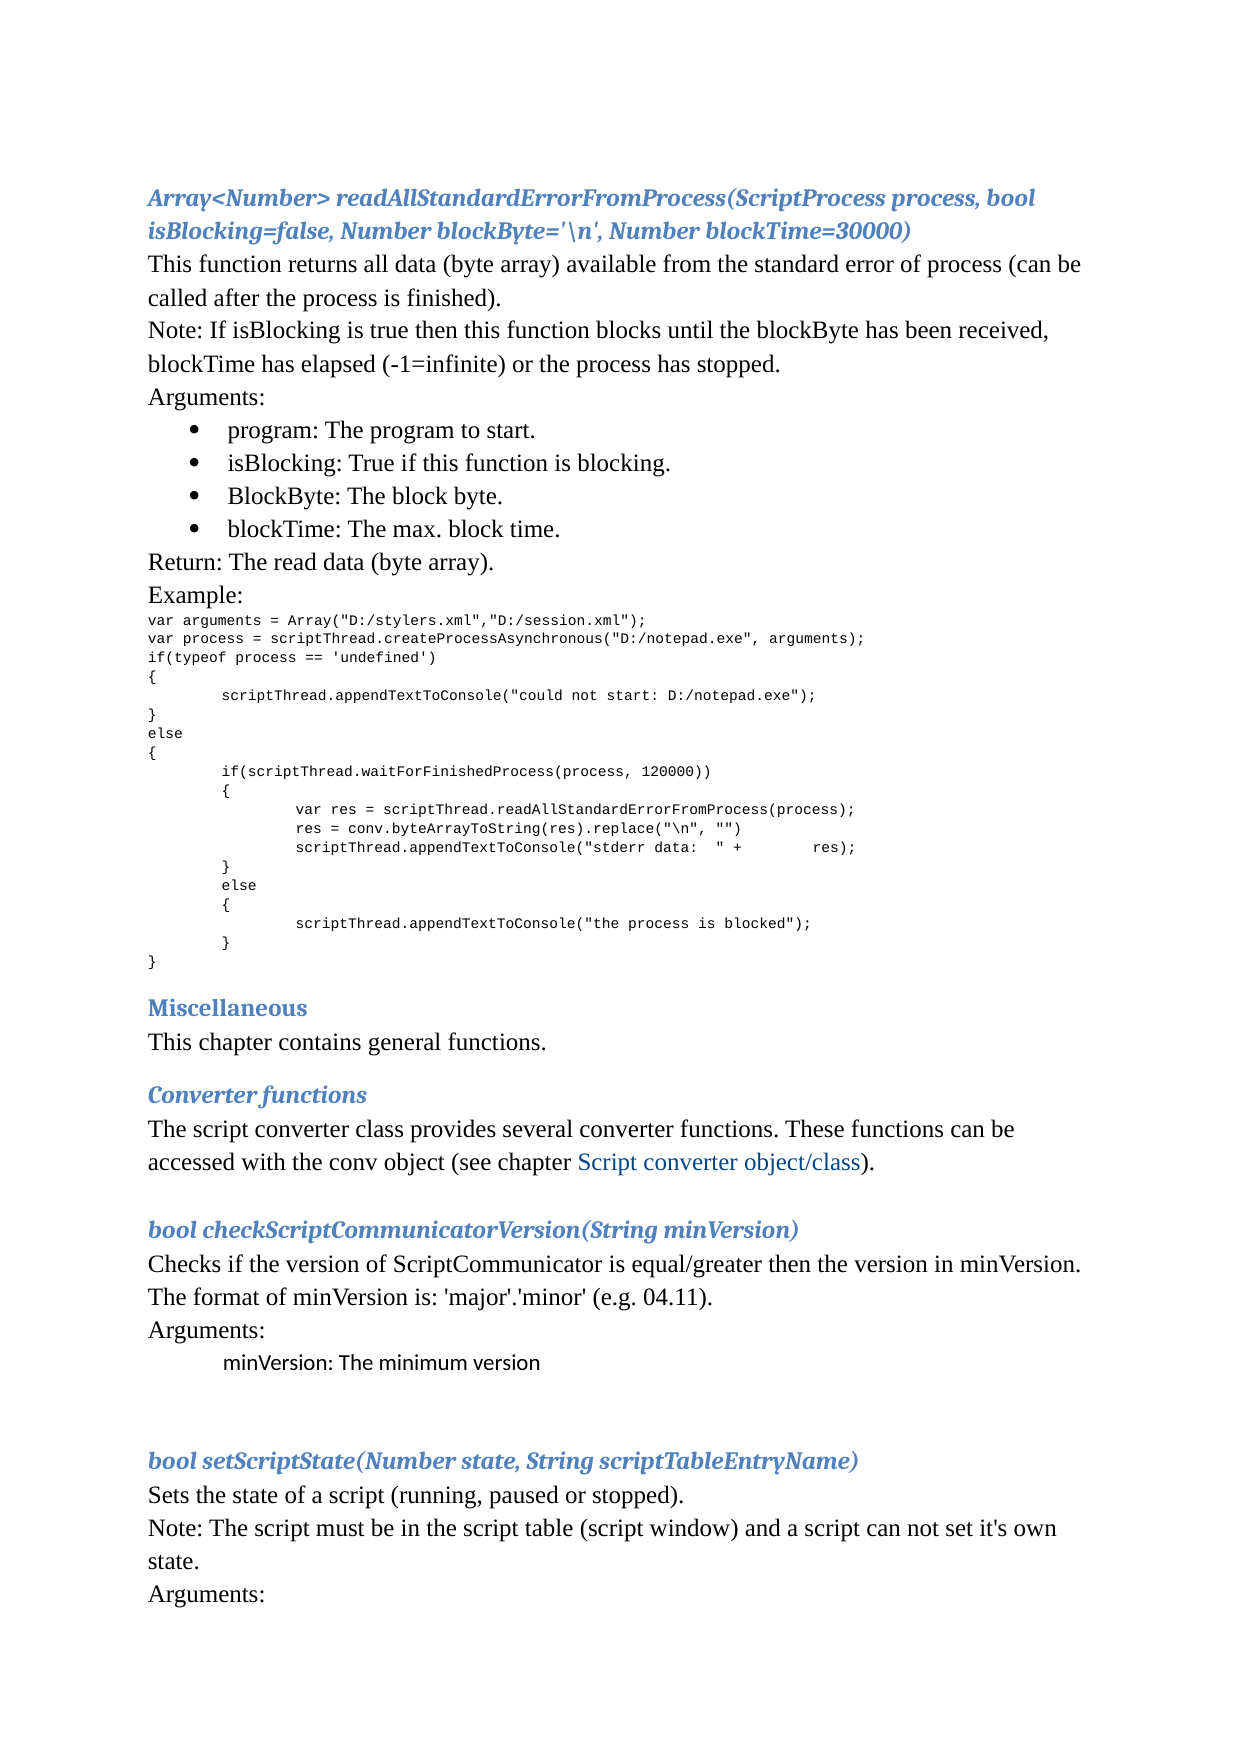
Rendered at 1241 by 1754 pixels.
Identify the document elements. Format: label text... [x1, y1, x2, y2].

text Arguments: [148, 1315, 1093, 1343]
text { [148, 746, 1093, 762]
text Return: The read data (byte array). [148, 547, 1093, 576]
text scriptThread.appendTextToConsole("could not start: D:/notepad.exe"); [148, 689, 1093, 705]
subtitle bool checkScriptCommunicatorVersion(String minVersion) [148, 1216, 1093, 1244]
text The script converter class provides several converter functions. These functions can be accessed with the conv object (see chapter Script converter object/class). [148, 1114, 1093, 1176]
text The format of minVersion is: 'major'.'minor' (e.g. 04.11). [148, 1282, 1093, 1311]
text var res = scriptThread.readAllStandardErrorFromProcess(process); [148, 802, 1093, 819]
text This function returns all data (byte array) available from the standard error of process (can be called after the process is finished). [148, 249, 1093, 311]
list blockTime: The max. block time. [190, 514, 1093, 542]
subtitle Miscellaneous [148, 994, 1093, 1023]
text else [148, 727, 1093, 743]
list program: The program to start. [190, 415, 1093, 443]
text Checks if the version of ScriptCommunicator is equal/greater then the version in minVersion. [148, 1249, 1093, 1277]
text if(typeof process == 'undefined') [148, 651, 1093, 667]
text if(scriptThread.waitForFinishedProcess(process, 120000)) [148, 764, 1093, 781]
subtitle bool setScriptState(Number state, String scriptTableEntryName) [148, 1447, 1093, 1476]
text { [148, 897, 1093, 914]
subtitle Converter functions [148, 1081, 1093, 1109]
text Note: The script must be in the script table (script window) and a script can not set it's own state. [148, 1513, 1093, 1575]
text } [148, 708, 1093, 724]
text { [148, 670, 1093, 686]
list BlockByte: The block byte. [190, 481, 1093, 509]
text } [148, 859, 1093, 876]
text } [148, 954, 1093, 971]
text res = conv.byteArrayToString(res).replace("\n", "") [148, 821, 1093, 838]
text { [148, 783, 1093, 800]
text scriptThread.appendTextToConsole("stderr data: " + res); [148, 840, 1093, 857]
text var arguments = Array("D:/stylers.xml","D:/session.xml"); [148, 613, 1093, 629]
text Arguments: [148, 382, 1093, 410]
list isBlocking: True if this function is blocking. [190, 448, 1093, 476]
text Example: [148, 580, 1093, 608]
subtitle Array<Number> readAllStandardErrorFromProcess(ScriptProcess process, bool isBlocking=false, Number blockByte='\n', Number blockTime=30000) [148, 183, 1093, 245]
text scriptThread.appendTextToConsole("the process is blocked"); [148, 916, 1093, 933]
text var process = scriptThread.createProcessAsynchronous("D:/notepad.exe", arguments); [148, 632, 1093, 648]
text else [148, 878, 1093, 895]
text Arguments: [148, 1579, 1093, 1608]
list minVersion: The minimum version [223, 1348, 1093, 1376]
text Note: If isBlocking is true then this function blocks until the blockByte has been received, blockTime has elapsed (-1=infinite) or the process has stopped. [148, 316, 1093, 377]
text } [148, 935, 1093, 952]
text This chapter contains general functions. [148, 1027, 1093, 1056]
text Sets the state of a script (running, paused or stopped). [148, 1480, 1093, 1509]
